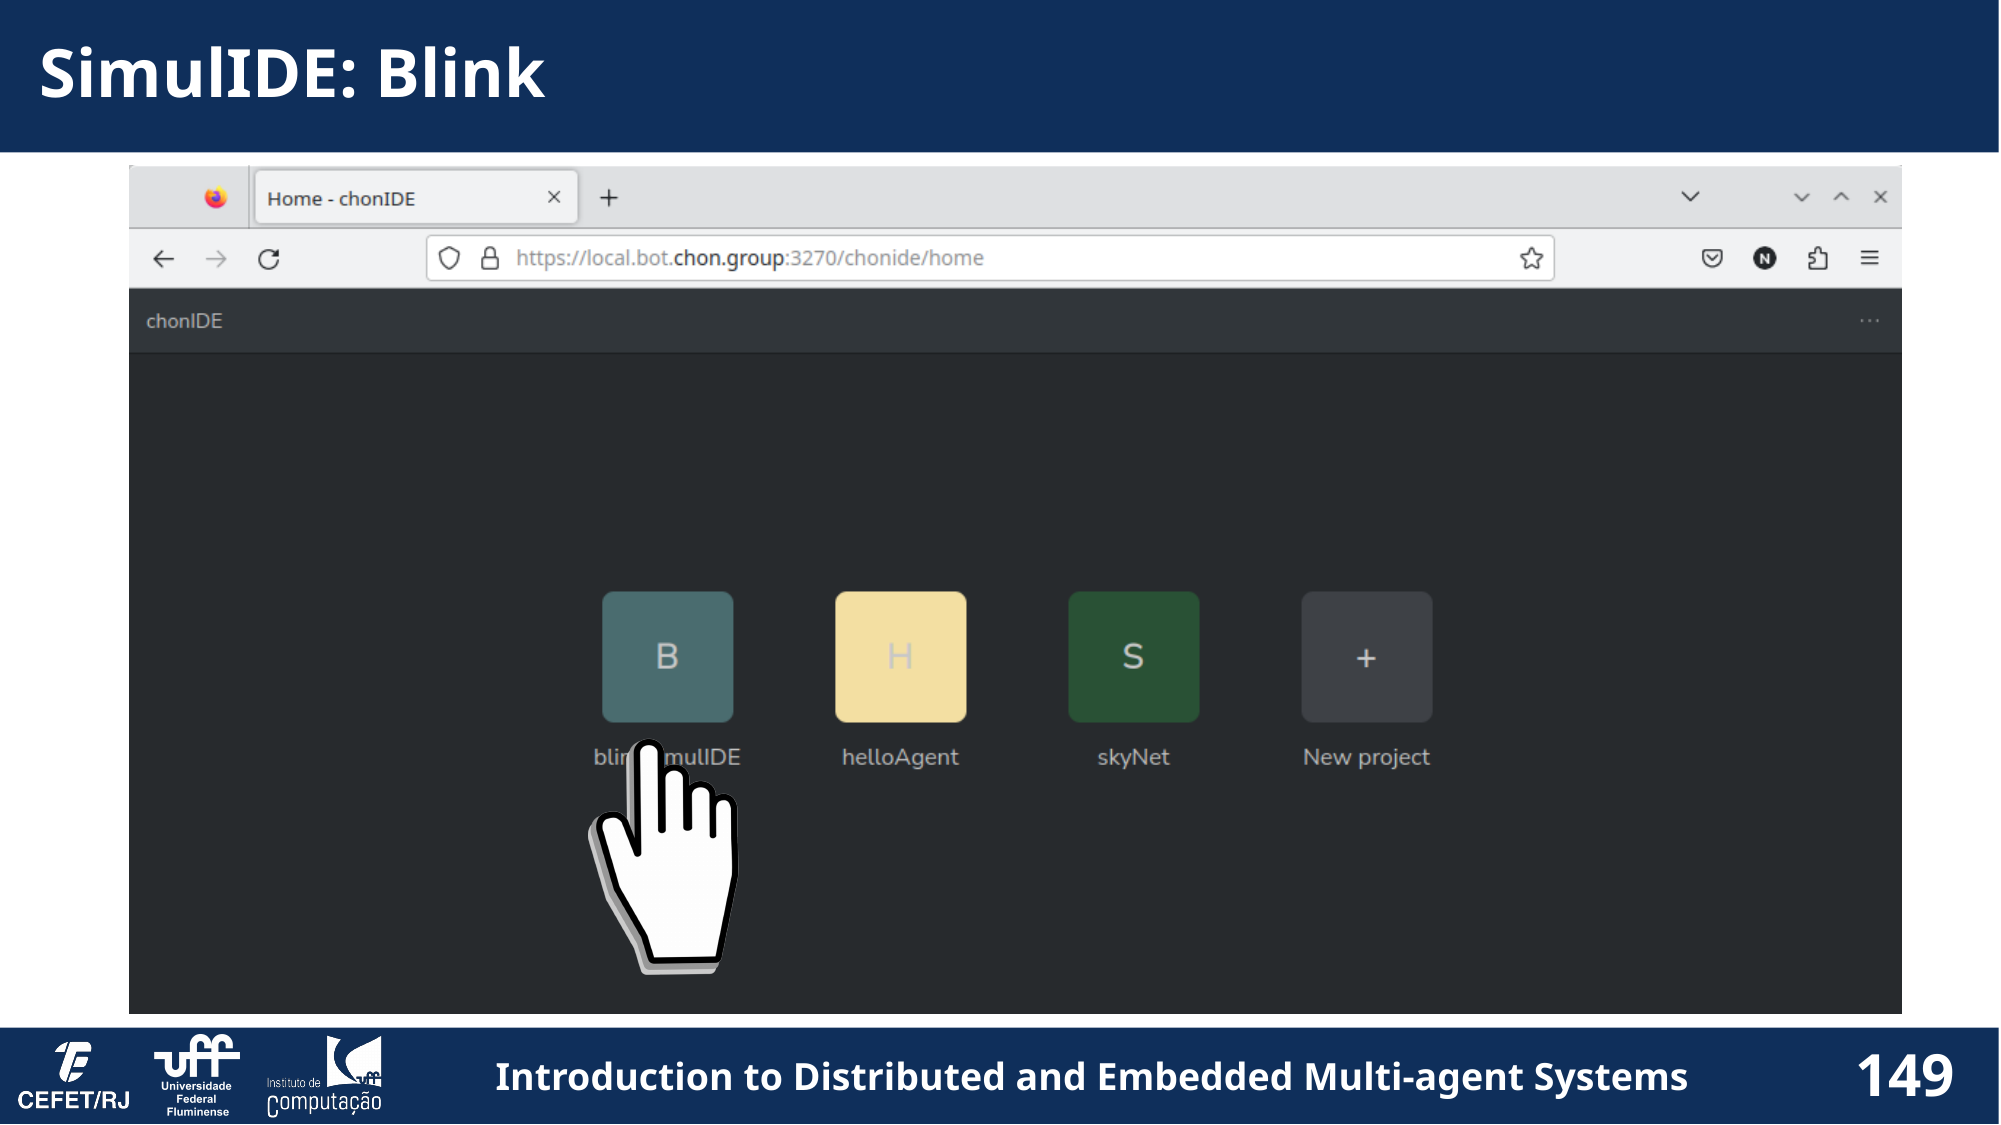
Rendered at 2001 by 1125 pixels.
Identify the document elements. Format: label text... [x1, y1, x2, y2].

picture [265, 1033, 383, 1118]
picture [18, 1021, 129, 1125]
text_box SimulIDE: Blink [25, 23, 1998, 116]
picture [153, 1033, 241, 1121]
picture [129, 165, 1902, 1015]
